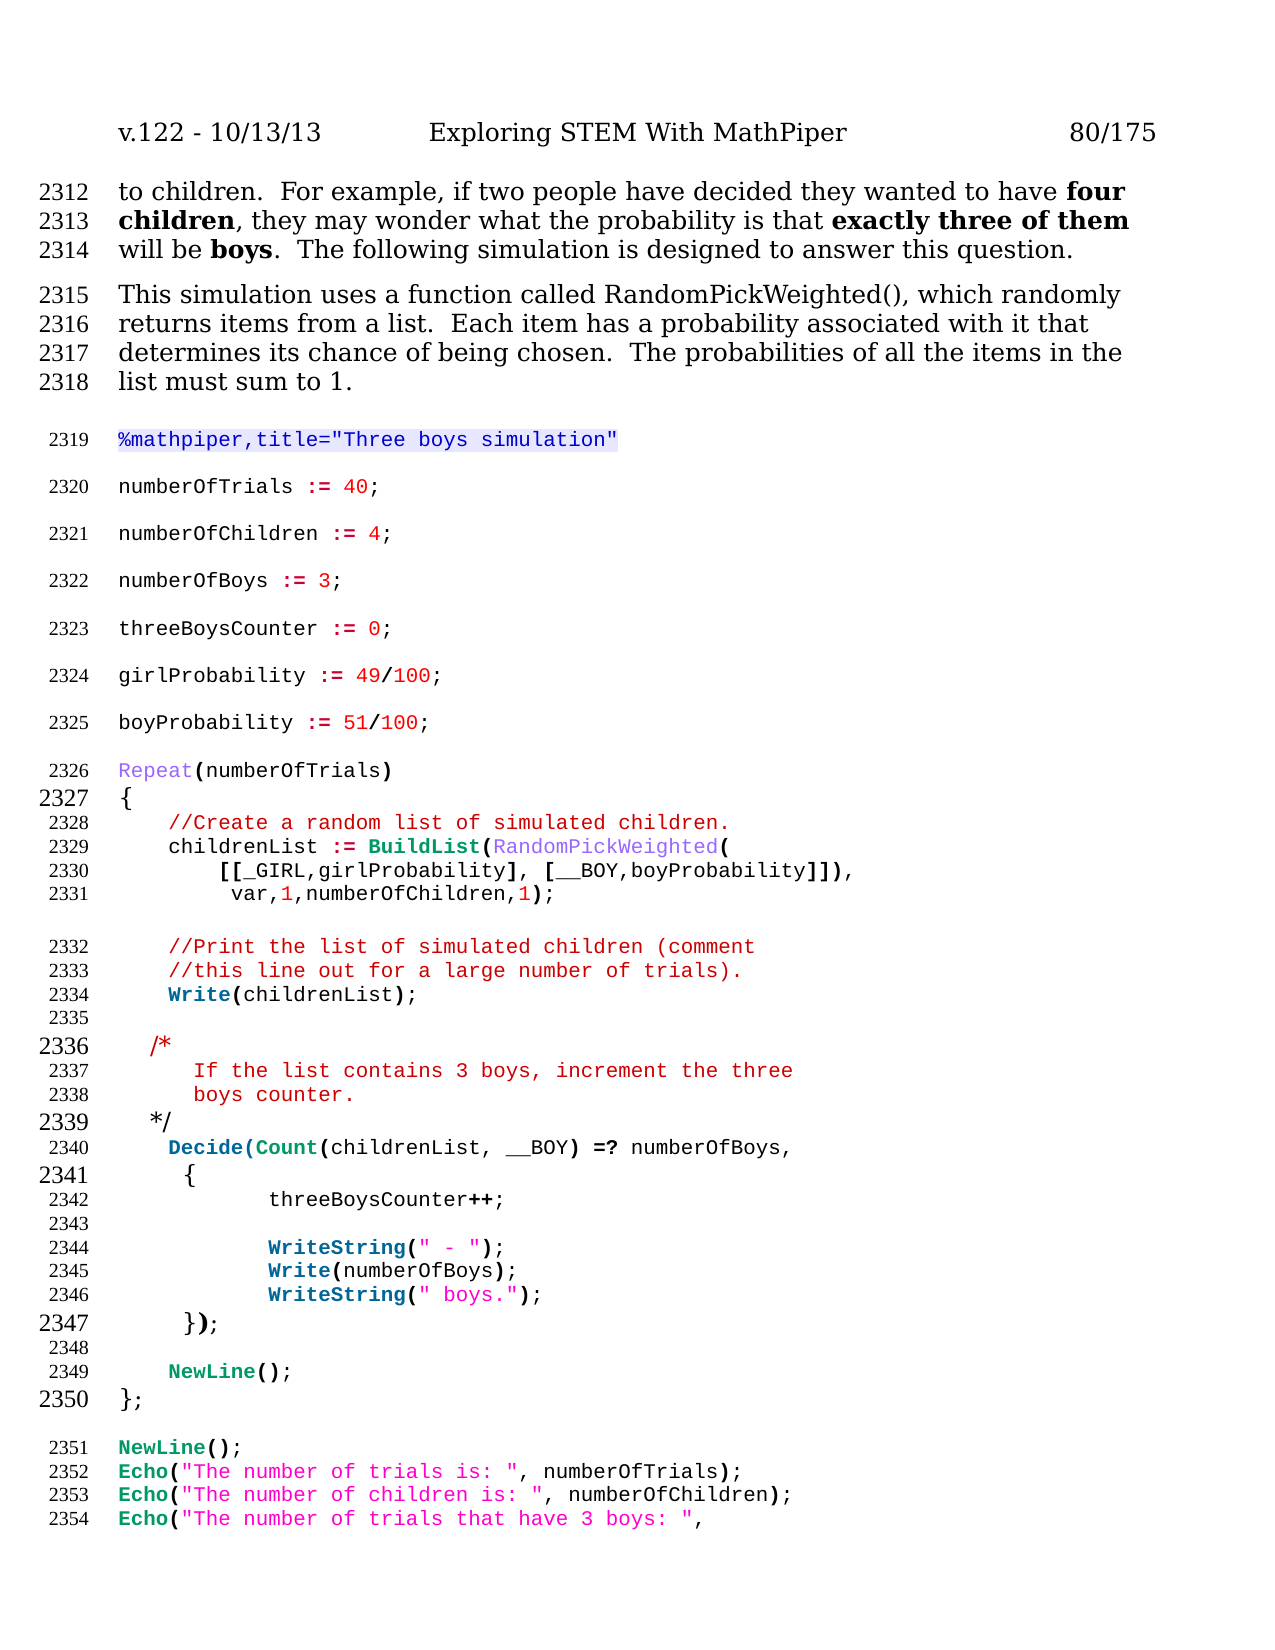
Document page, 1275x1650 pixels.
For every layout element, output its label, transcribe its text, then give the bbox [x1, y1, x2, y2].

text /* [118, 1031, 1157, 1060]
text Echo("The number of children is: ", numberOfChildren); [118, 1484, 1157, 1508]
text var,1,numberOfChildren,1); [118, 883, 1157, 907]
text numberOfChildren := 4; [118, 523, 1157, 547]
text */ [118, 1107, 1157, 1137]
text [[_GIRL,girlProbability], [__BOY,boyProbability]]), [118, 860, 1157, 883]
text //Create a random list of simulated children. [118, 812, 1157, 836]
text Decide(Count(childrenList, __BOY) =? numberOfBoys, [118, 1137, 1157, 1160]
text to children. For example, if two people have decided they wanted to have four children, they may wonder what the probability is that exactly three of them will be boys. The following simulation is designed to answer this question. [118, 177, 1157, 265]
text Write(numberOfBoys); [118, 1260, 1157, 1284]
text NewLine(); [118, 1437, 1157, 1461]
text { [118, 783, 1157, 812]
text //Print the list of simulated children (comment [118, 936, 1157, 960]
text WriteString(" boys."); [118, 1284, 1157, 1308]
text Repeat(numberOfTrials) [118, 759, 1157, 783]
text Echo("The number of trials is: ", numberOfTrials); [118, 1461, 1157, 1484]
text threeBoysCounter++; [118, 1189, 1157, 1213]
text boys counter. [118, 1084, 1157, 1107]
text If the list contains 3 boys, increment the three [118, 1060, 1157, 1084]
text threeBoysCounter := 0; [118, 618, 1157, 641]
text }); [118, 1308, 1157, 1337]
text //this line out for a large number of trials). [118, 960, 1157, 984]
text This simulation uses a function called RandomPickWeighted(), which randomly returns items from a list. Each item has a probability associated with it that determines its chance of being chosen. The probabilities of all the items in the list must sum to 1. [118, 280, 1157, 397]
text %mathpiper,title="Three boys simulation" [118, 428, 1157, 452]
text childrenList := BuildList(RandomPickWeighted( [118, 836, 1157, 860]
text WriteString(" - "); [118, 1237, 1157, 1260]
text NewLine(); [118, 1361, 1157, 1384]
text numberOfTrials := 40; [118, 476, 1157, 499]
text Write(childrenList); [118, 984, 1157, 1007]
text girlProbability := 49/100; [118, 665, 1157, 689]
text { [118, 1160, 1157, 1189]
text boyProbability := 51/100; [118, 712, 1157, 736]
text numberOfBoys := 3; [118, 570, 1157, 594]
text }; [118, 1384, 1157, 1413]
text Echo("The number of trials that have 3 boys: ", [118, 1508, 1157, 1532]
